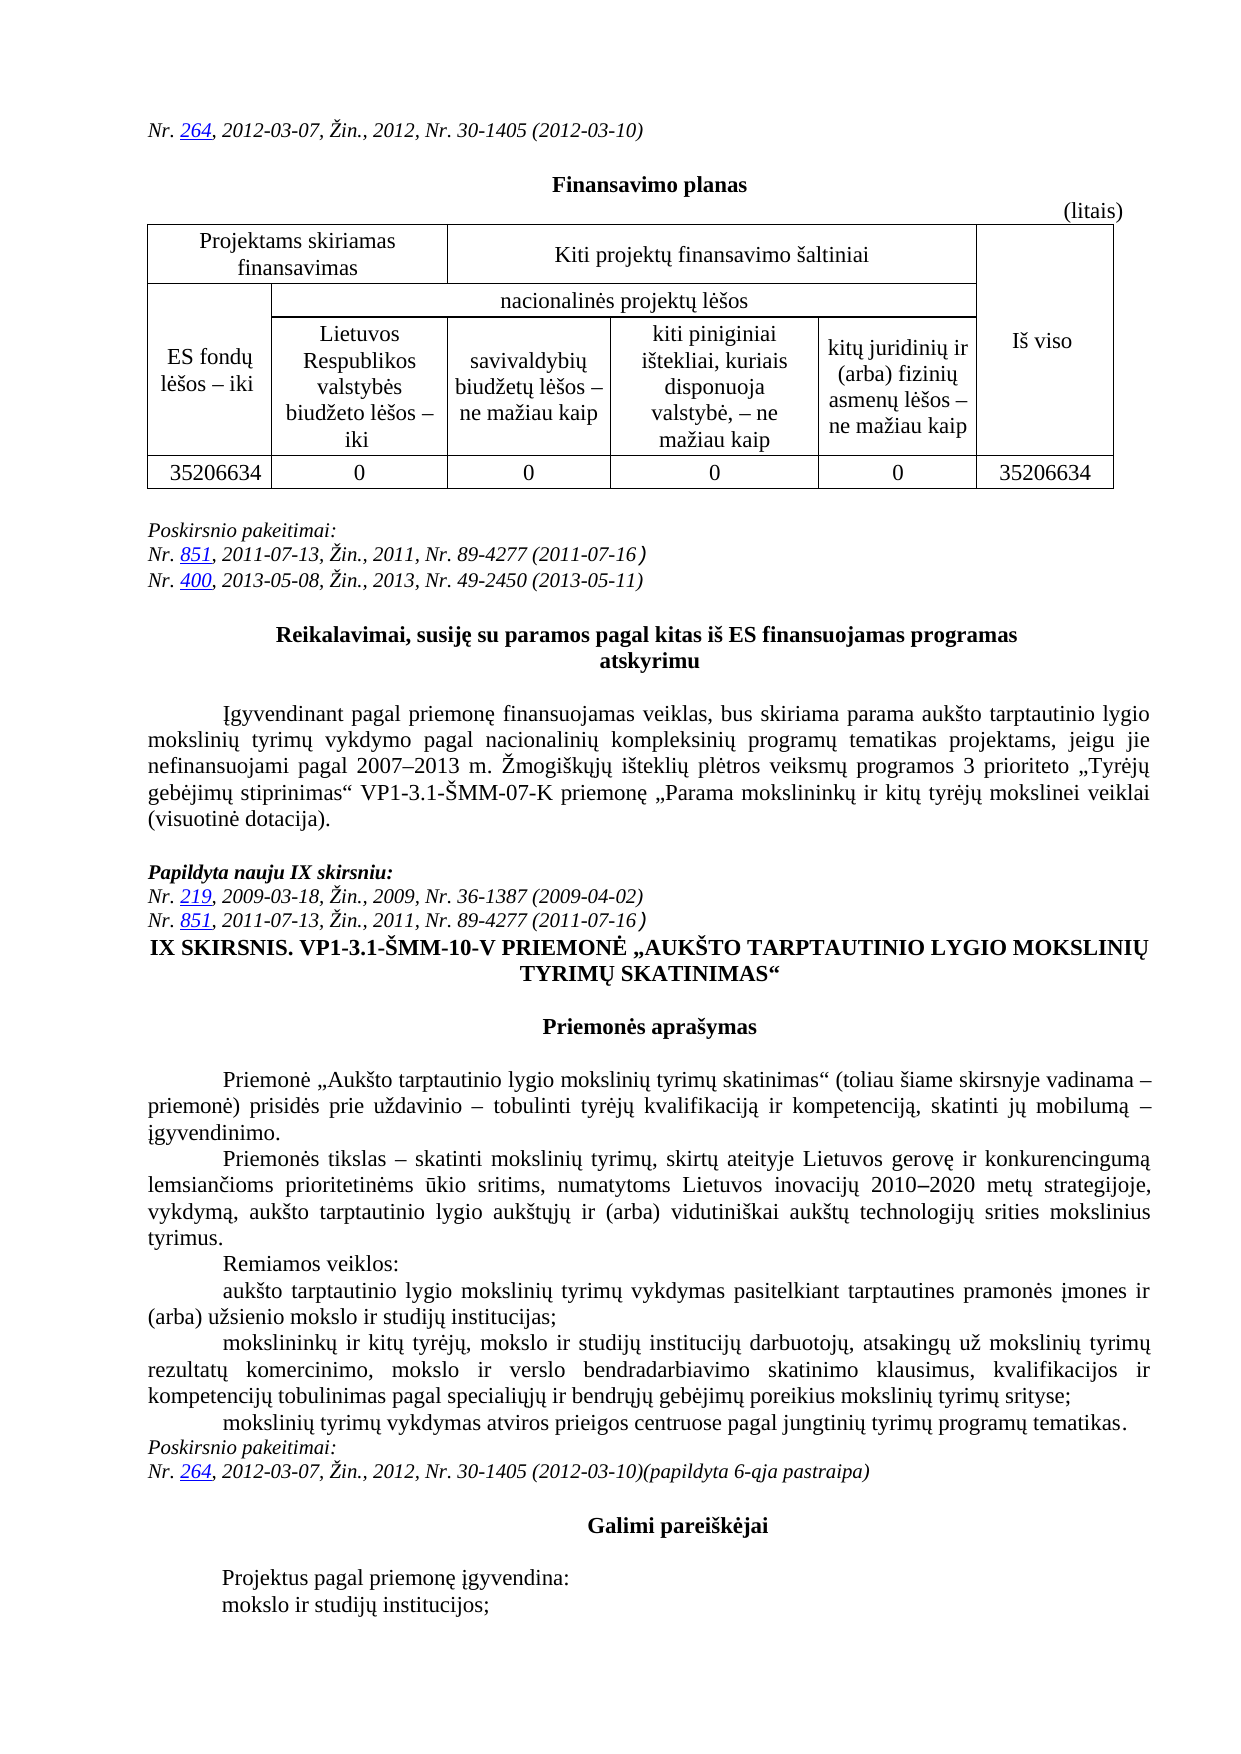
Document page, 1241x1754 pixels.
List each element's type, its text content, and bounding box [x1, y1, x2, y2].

table_cell Lietuvos Respublikos valstybės biudžeto lėšos – iki [272, 318, 447, 455]
text Remiamos veiklos: [148, 1250, 1152, 1277]
table_cell kiti piniginiai ištekliai, kuriais disponuoja valstybė, – ne mažiau kaip [611, 318, 818, 455]
table_cell savivaldybių biudžetų lėšos – ne mažiau kaip [448, 318, 610, 455]
table_cell 0 [819, 456, 976, 488]
text Galimi pareiškėjai [148, 1512, 1152, 1538]
table_header Kiti projektų finansavimo šaltiniai [448, 225, 976, 283]
text Finansavimo planas [148, 171, 1152, 197]
text Nr. 400, 2013-05-08, Žin., 2013, Nr. 49-2450 (2013-05-11) [148, 568, 1152, 592]
text Nr. 219, 2009-03-18, Žin., 2009, Nr. 36-1387 (2009-04-02) [148, 884, 1152, 908]
table_cell ES fondų lėšos – iki [148, 284, 271, 455]
text Nr. 851, 2011-07-13, Žin., 2011, Nr. 89-4277 (2011-07-16) [148, 908, 1152, 934]
table_cell kitų juridinių ir (arba) fizinių asmenų lėšos – ne mažiau kaip [819, 318, 976, 455]
text (litais) [148, 197, 1152, 224]
text mokslininkų ir kitų tyrėjų, mokslo ir studijų institucijų darbuotojų, atsakingų už mokslinių tyrimų rezultatų komercinimo, mokslo ir verslo bendradarbiavimo skatinimo klausimus, kvalifikacijos ir kompetencijų tobulinimas pagal specialiųjų ir bendrųjų gebėjimų poreikius mokslinių tyrimų srityse; [148, 1329, 1152, 1408]
text Projektus pagal priemonę įgyvendina: [148, 1564, 1152, 1591]
text Nr. 264, 2012-03-07, Žin., 2012, Nr. 30-1405 (2012-03-10)(papildyta 6-ąja pastraipa) [148, 1459, 1152, 1483]
text Poskirsnio pakeitimai: [148, 1435, 1152, 1459]
table_cell nacionalinės projektų lėšos [272, 284, 976, 316]
text Reikalavimai, susiję su paramos pagal kitas iš ES finansuojamas programas atskyrimu [148, 621, 1152, 673]
text Priemonės aprašymas [148, 1013, 1152, 1039]
text Papildyta nauju IX skirsniu: [148, 860, 1152, 884]
table_cell 0 [272, 456, 447, 488]
text Nr. 264, 2012-03-07, Žin., 2012, Nr. 30-1405 (2012-03-10) [148, 118, 1152, 142]
text aukšto tarptautinio lygio mokslinių tyrimų vykdymas pasitelkiant tarptautines pramonės įmones ir (arba) užsienio mokslo ir studijų institucijas; [148, 1277, 1152, 1329]
table_header Projektams skiriamas finansavimas [148, 225, 447, 283]
text mokslo ir studijų institucijos; [148, 1591, 1152, 1617]
text Nr. 851, 2011-07-13, Žin., 2011, Nr. 89-4277 (2011-07-16) [148, 542, 1152, 568]
text Priemonė „Aukšto tarptautinio lygio mokslinių tyrimų skatinimas“ (toliau šiame skirsnyje vadinama – priemonė) prisidės prie uždavinio – tobulinti tyrėjų kvalifikaciją ir kompetenciją, skatinti jų mobilumą – įgyvendinimo. [148, 1066, 1152, 1145]
text IX SKIRSNIS. VP1-3.1-ŠMM-10-V PRIEMONĖ „AUKŠTO TARPTAUTINIO LYGIO MOKSLINIŲ TYRIMŲ SKATINIMAS“ [148, 934, 1152, 987]
table_cell 35206634 [977, 456, 1113, 488]
text Poskirsnio pakeitimai: [148, 518, 1152, 542]
text Įgyvendinant pagal priemonę finansuojamas veiklas, bus skiriama parama aukšto tarptautinio lygio mokslinių tyrimų vykdymo pagal nacionalinių kompleksinių programų tematikas projektams, jeigu jie nefinansuojami pagal 2007–2013 m. Žmogiškųjų išteklių plėtros veiksmų programos 3 prioriteto „Tyrėjų gebėjimų stiprinimas“ VP1-3.1-ŠMM-07-K priemonę „Parama mokslininkų ir kitų tyrėjų mokslinei veiklai (visuotinė dotacija). [148, 700, 1152, 832]
text Priemonės tikslas – skatinti mokslinių tyrimų, skirtų ateityje Lietuvos gerovę ir konkurencingumą lemsiančioms prioritetinėms ūkio sritims, numatytoms Lietuvos inovacijų 2010–2020 metų strategijoje, vykdymą, aukšto tarptautinio lygio aukštųjų ir (arba) vidutiniškai aukštų technologijų srities mokslinius tyrimus. [148, 1145, 1152, 1250]
table_cell 0 [611, 456, 818, 488]
table_cell 0 [448, 456, 610, 488]
table_header Iš viso [977, 225, 1113, 455]
table_cell 35206634 [148, 456, 271, 488]
text mokslinių tyrimų vykdymas atviros prieigos centruose pagal jungtinių tyrimų programų tematikas. [148, 1408, 1152, 1435]
